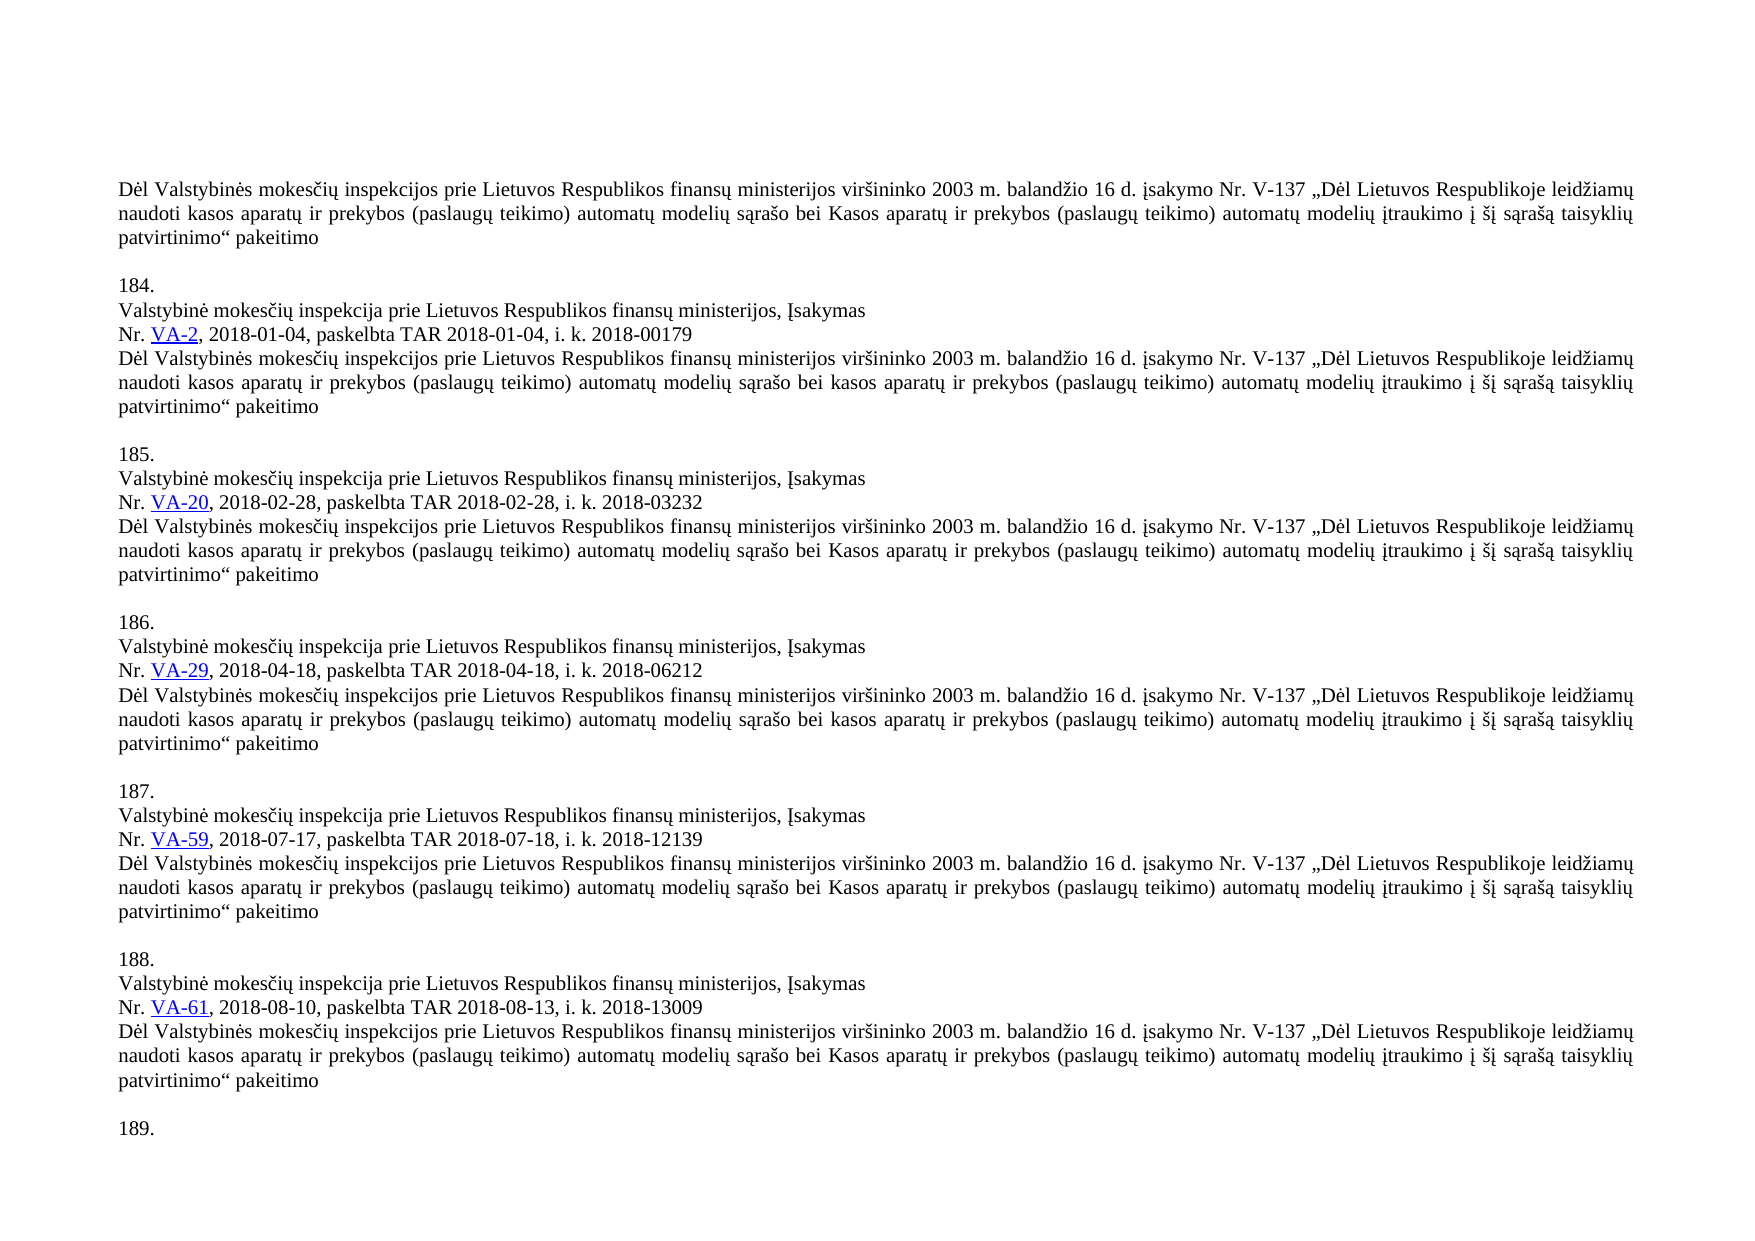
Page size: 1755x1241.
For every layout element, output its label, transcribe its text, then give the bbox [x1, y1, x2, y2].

text Nr. VA-20, 2018-02-28, paskelbta TAR 2018-02-28, i. k. 2018-03232 [118, 490, 1636, 514]
text Dėl Valstybinės mokesčių inspekcijos prie Lietuvos Respublikos finansų ministerijos viršininko 2003 m. balandžio 16 d. įsakymo Nr. V-137 „Dėl Lietuvos Respublikoje leidžiamų naudoti kasos aparatų ir prekybos (paslaugų teikimo) automatų modelių sąrašo bei kasos aparatų ir prekybos (paslaugų teikimo) automatų modelių įtraukimo į šį sąrašą taisyklių patvirtinimo“ pakeitimo [118, 346, 1636, 418]
text 189. [118, 1116, 1636, 1140]
text Dėl Valstybinės mokesčių inspekcijos prie Lietuvos Respublikos finansų ministerijos viršininko 2003 m. balandžio 16 d. įsakymo Nr. V-137 „Dėl Lietuvos Respublikoje leidžiamų naudoti kasos aparatų ir prekybos (paslaugų teikimo) automatų modelių sąrašo bei Kasos aparatų ir prekybos (paslaugų teikimo) automatų modelių įtraukimo į šį sąrašą taisyklių patvirtinimo“ pakeitimo [118, 851, 1636, 923]
text Nr. VA-2, 2018-01-04, paskelbta TAR 2018-01-04, i. k. 2018-00179 [118, 322, 1636, 346]
text Valstybinė mokesčių inspekcija prie Lietuvos Respublikos finansų ministerijos, Įsakymas [118, 803, 1636, 827]
text 186. [118, 610, 1636, 634]
text Dėl Valstybinės mokesčių inspekcijos prie Lietuvos Respublikos finansų ministerijos viršininko 2003 m. balandžio 16 d. įsakymo Nr. V-137 „Dėl Lietuvos Respublikoje leidžiamų naudoti kasos aparatų ir prekybos (paslaugų teikimo) automatų modelių sąrašo bei Kasos aparatų ir prekybos (paslaugų teikimo) automatų modelių įtraukimo į šį sąrašą taisyklių patvirtinimo“ pakeitimo [118, 1019, 1636, 1092]
text Nr. VA-29, 2018-04-18, paskelbta TAR 2018-04-18, i. k. 2018-06212 [118, 658, 1636, 682]
text 185. [118, 442, 1636, 466]
text Dėl Valstybinės mokesčių inspekcijos prie Lietuvos Respublikos finansų ministerijos viršininko 2003 m. balandžio 16 d. įsakymo Nr. V-137 „Dėl Lietuvos Respublikoje leidžiamų naudoti kasos aparatų ir prekybos (paslaugų teikimo) automatų modelių sąrašo bei Kasos aparatų ir prekybos (paslaugų teikimo) automatų modelių įtraukimo į šį sąrašą taisyklių patvirtinimo“ pakeitimo [118, 514, 1636, 586]
text Nr. VA-59, 2018-07-17, paskelbta TAR 2018-07-18, i. k. 2018-12139 [118, 827, 1636, 851]
text 188. [118, 947, 1636, 971]
text Valstybinė mokesčių inspekcija prie Lietuvos Respublikos finansų ministerijos, Įsakymas [118, 634, 1636, 658]
text 187. [118, 779, 1636, 803]
text Dėl Valstybinės mokesčių inspekcijos prie Lietuvos Respublikos finansų ministerijos viršininko 2003 m. balandžio 16 d. įsakymo Nr. V-137 „Dėl Lietuvos Respublikoje leidžiamų naudoti kasos aparatų ir prekybos (paslaugų teikimo) automatų modelių sąrašo bei kasos aparatų ir prekybos (paslaugų teikimo) automatų modelių įtraukimo į šį sąrašą taisyklių patvirtinimo“ pakeitimo [118, 682, 1636, 755]
text Dėl Valstybinės mokesčių inspekcijos prie Lietuvos Respublikos finansų ministerijos viršininko 2003 m. balandžio 16 d. įsakymo Nr. V-137 „Dėl Lietuvos Respublikoje leidžiamų naudoti kasos aparatų ir prekybos (paslaugų teikimo) automatų modelių sąrašo bei Kasos aparatų ir prekybos (paslaugų teikimo) automatų modelių įtraukimo į šį sąrašą taisyklių patvirtinimo“ pakeitimo [118, 177, 1636, 249]
text Valstybinė mokesčių inspekcija prie Lietuvos Respublikos finansų ministerijos, Įsakymas [118, 466, 1636, 490]
text Valstybinė mokesčių inspekcija prie Lietuvos Respublikos finansų ministerijos, Įsakymas [118, 971, 1636, 995]
text Valstybinė mokesčių inspekcija prie Lietuvos Respublikos finansų ministerijos, Įsakymas [118, 297, 1636, 322]
text Nr. VA-61, 2018-08-10, paskelbta TAR 2018-08-13, i. k. 2018-13009 [118, 995, 1636, 1019]
text 184. [118, 273, 1636, 297]
